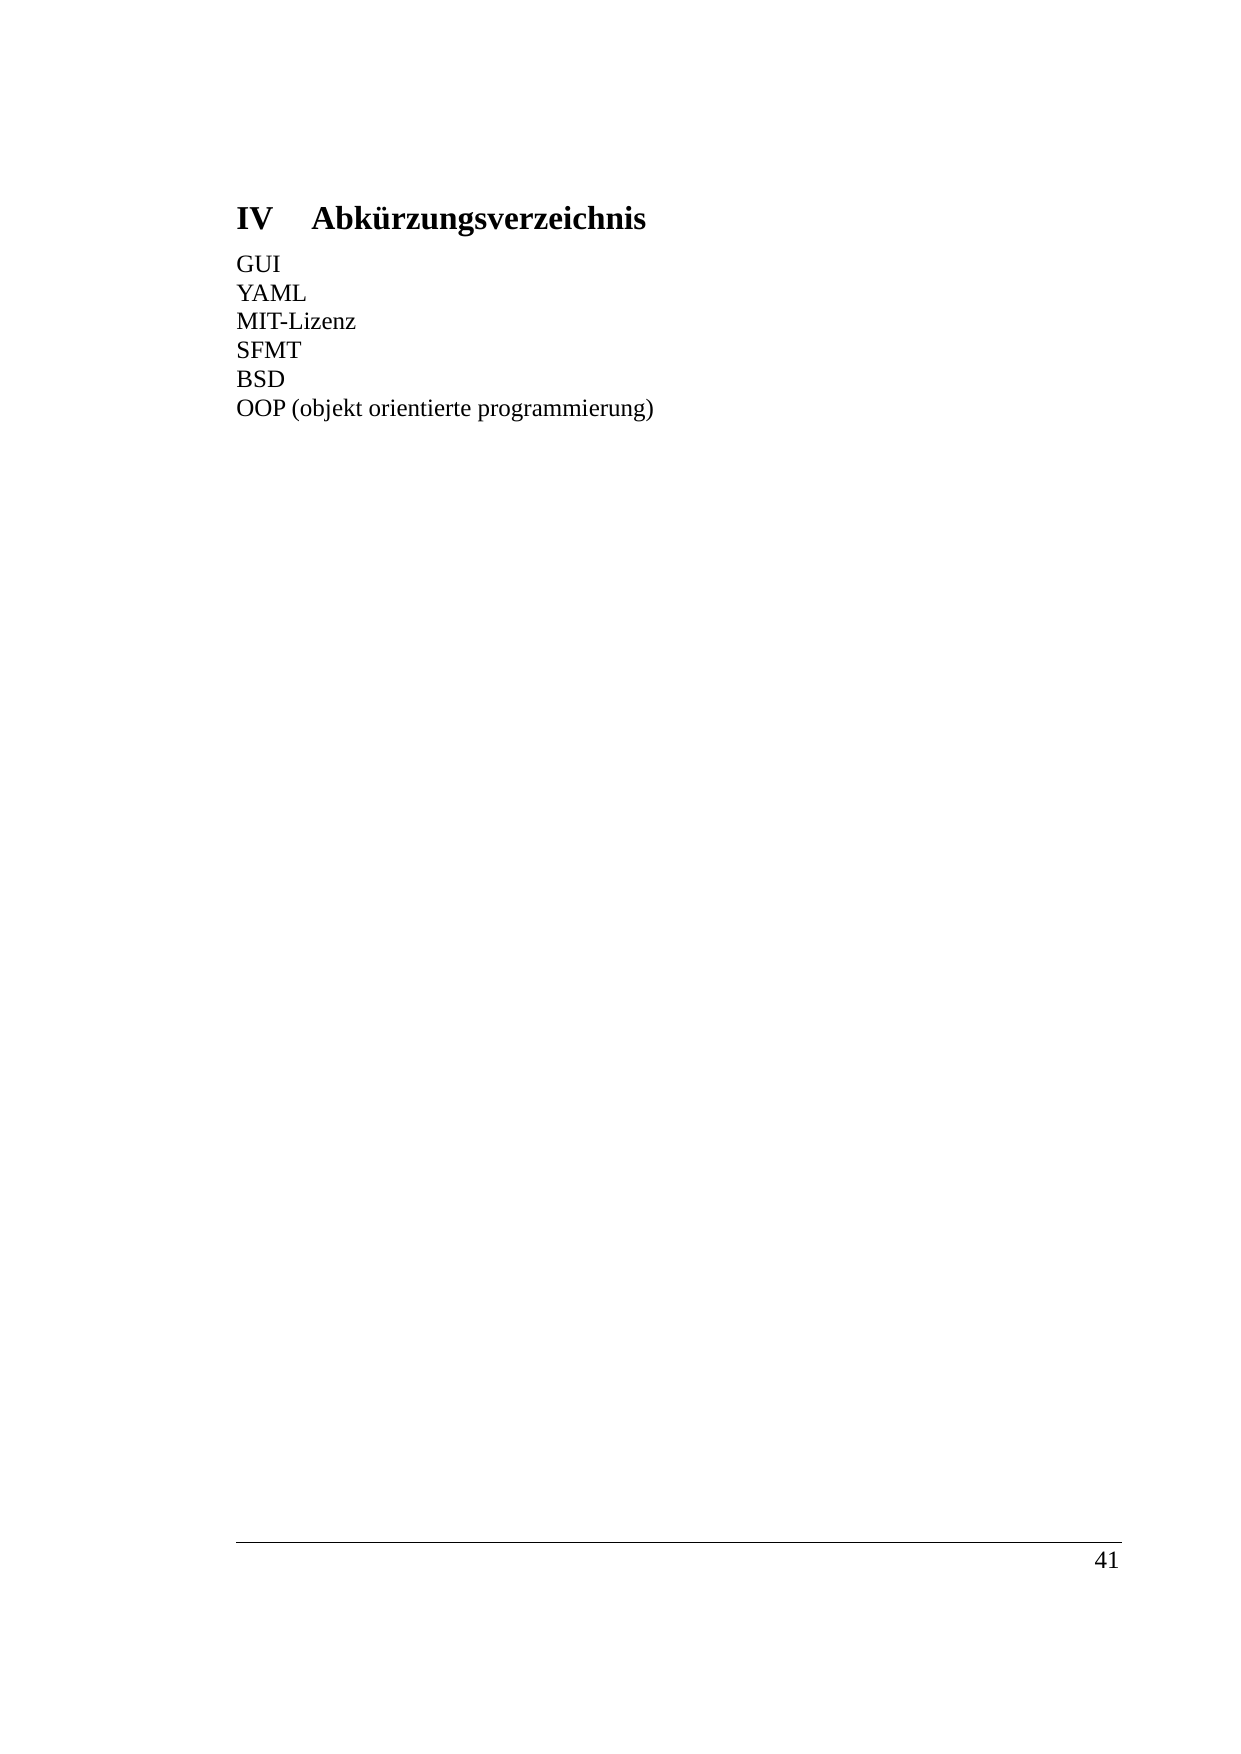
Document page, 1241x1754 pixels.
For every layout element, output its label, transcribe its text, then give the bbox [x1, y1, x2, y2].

text GUI [236, 249, 1122, 278]
text OOP (objekt orientierte programmierung) [236, 393, 1122, 421]
text MIT-Lizenz [236, 306, 1122, 335]
text BSD [236, 364, 1122, 393]
text SFMT [236, 335, 1122, 364]
text YAML [236, 278, 1122, 306]
subtitle IV Abkürzungsverzeichnis [236, 198, 1122, 236]
